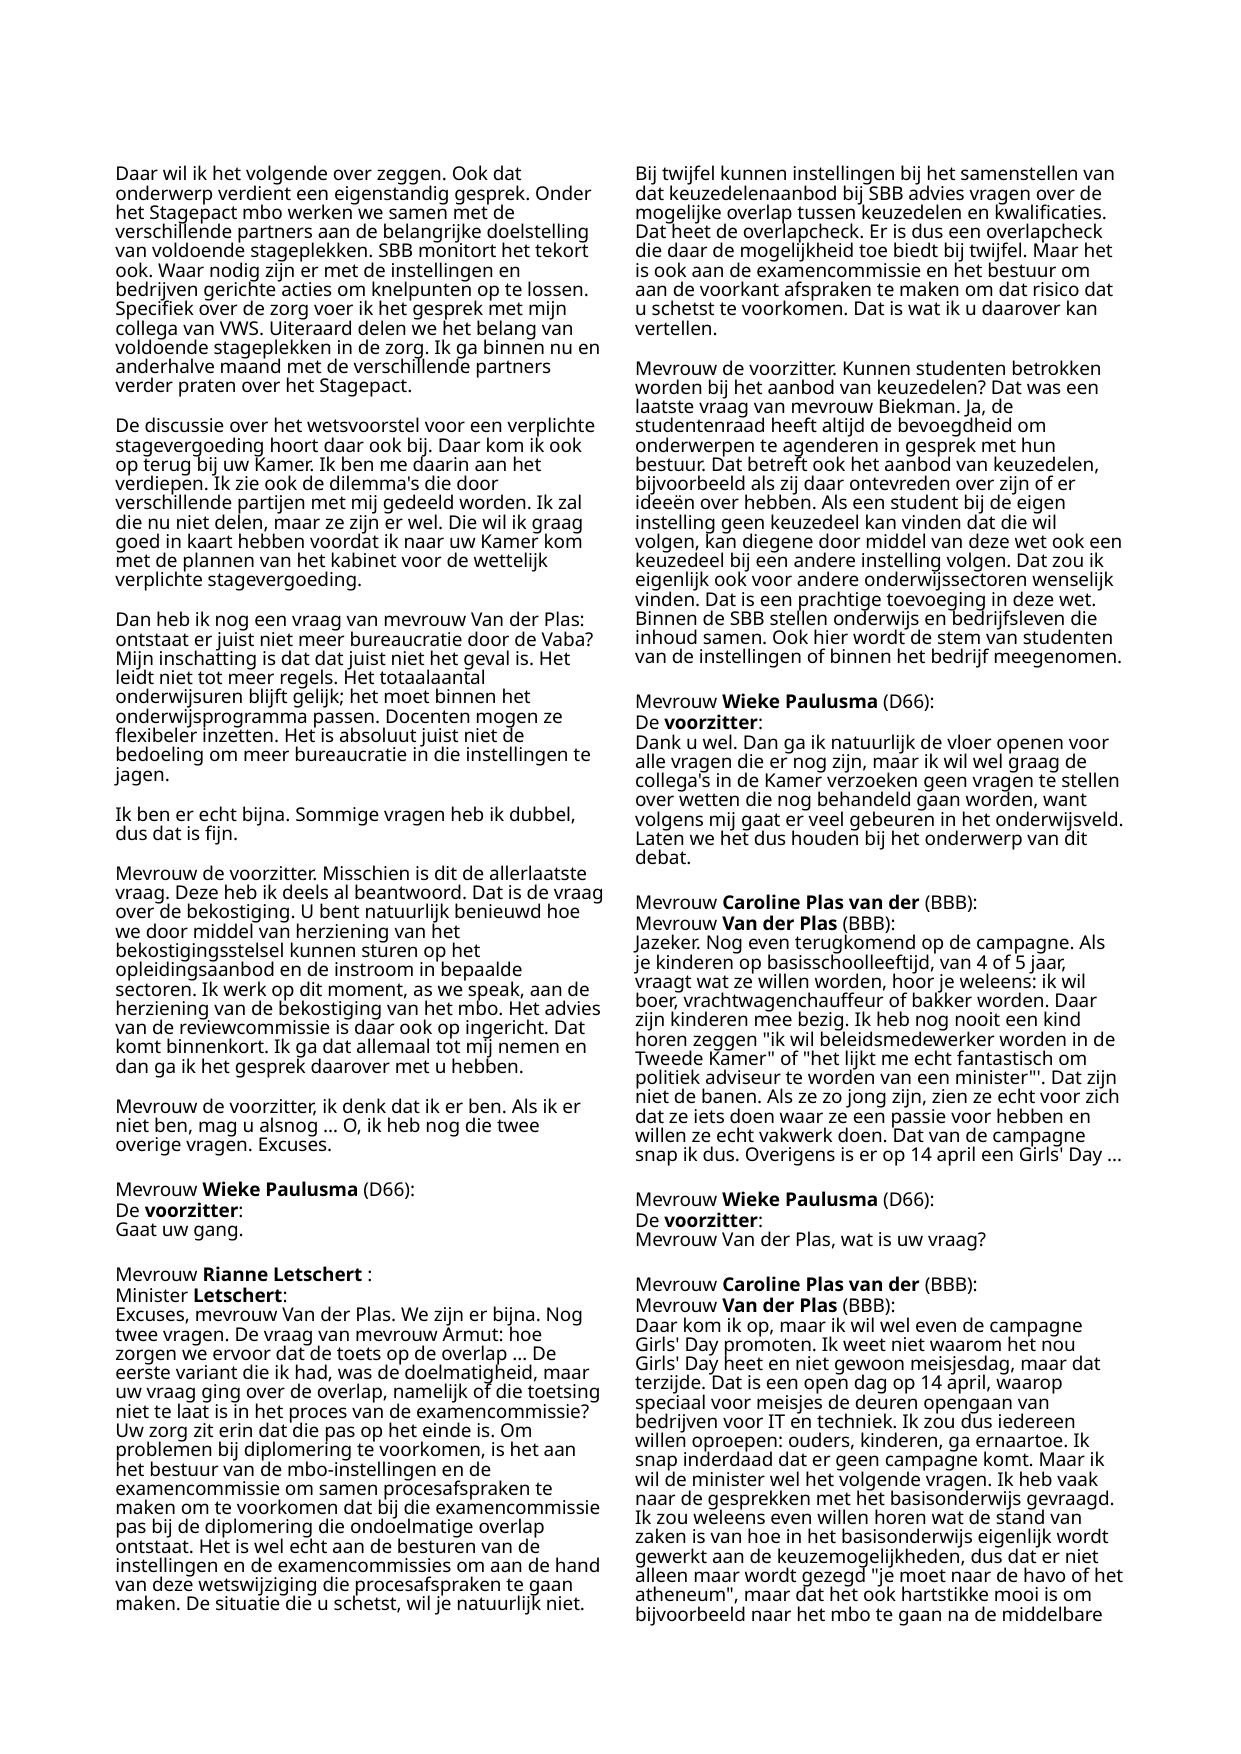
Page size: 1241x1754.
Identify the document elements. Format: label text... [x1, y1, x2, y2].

text De voorzitter: [635, 1212, 1125, 1231]
text Mevrouw Van der Plas (BBB): [635, 1297, 1125, 1317]
text Minister Letschert: [115, 1287, 605, 1306]
text Gaat uw gang. [115, 1221, 605, 1241]
text Daar wil ik het volgende over zeggen. Ook dat onderwerp verdient een eigenstandig gesprek. Onder het Stagepact mbo werken we samen met de verschillende partners aan de belangrijke doelstelling van voldoende stageplekken. SBB monitort het tekort ook. Waar nodig zijn er met de instellingen en bedrijven gerichte acties om knelpunten op te lossen. Specifiek over de zorg voer ik het gesprek met mijn collega van VWS. Uiteraard delen we het belang van voldoende stageplekken in de zorg. Ik ga binnen nu en anderhalve maand met de verschillende partners verder praten over het Stagepact. [115, 165, 605, 397]
text Daar kom ik op, maar ik wil wel even de campagne Girls' Day promoten. Ik weet niet waarom het nou Girls' Day heet en niet gewoon meisjesdag, maar dat terzijde. Dat is een open dag op 14 april, waarop speciaal voor meisjes de deuren opengaan van bedrijven voor IT en techniek. Ik zou dus iedereen willen oproepen: ouders, kinderen, ga ernaartoe. Ik snap inderdaad dat er geen campagne komt. Maar ik wil de minister wel het volgende vragen. Ik heb vaak naar de gesprekken met het basisonderwijs gevraagd. Ik zou weleens even willen horen wat de stand van zaken is van hoe in het basisonderwijs eigenlijk wordt gewerkt aan de keuzemogelijkheden, dus dat er niet alleen maar wordt gezegd "je moet naar de havo of het atheneum", maar dat het ook hartstikke mooi is om bijvoorbeeld naar het mbo te gaan na de middelbare [635, 1317, 1125, 1625]
text Dan heb ik nog een vraag van mevrouw Van der Plas: ontstaat er juist niet meer bureaucratie door de Vaba? Mijn inschatting is dat dat juist niet het geval is. Het leidt niet tot meer regels. Het totaalaantal onderwijsuren blijft gelijk; het moet binnen het onderwijsprogramma passen. Docenten mogen ze flexibeler inzetten. Het is absoluut juist niet de bedoeling om meer bureaucratie in die instellingen te jagen. [115, 611, 605, 785]
text Mevrouw Wieke Paulusma (D66): [635, 689, 1125, 714]
text Mevrouw Van der Plas, wat is uw vraag? [635, 1231, 1125, 1251]
text Mevrouw Van der Plas (BBB): [635, 915, 1125, 934]
text Jazeker. Nog even terugkomend op de campagne. Als je kinderen op basisschoolleeftijd, van 4 of 5 jaar, vraagt wat ze willen worden, hoor je weleens: ik wil boer, vrachtwagenchauffeur of bakker worden. Daar zijn kinderen mee bezig. Ik heb nog nooit een kind horen zeggen "ik wil beleidsmedewerker worden in de Tweede Kamer" of "het lijkt me echt fantastisch om politiek adviseur te worden van een minister"'. Dat zijn niet de banen. Als ze zo jong zijn, zien ze echt voor zich dat ze iets doen waar ze een passie voor hebben en willen ze echt vakwerk doen. Dat van de campagne snap ik dus. Overigens is er op 14 april een Girls' Day … [635, 934, 1125, 1166]
text Mevrouw Wieke Paulusma (D66): [635, 1186, 1125, 1212]
text Mevrouw de voorzitter. Kunnen studenten betrokken worden bij het aanbod van keuzedelen? Dat was een laatste vraag van mevrouw Biekman. Ja, de studentenraad heeft altijd de bevoegdheid om onderwerpen te agenderen in gesprek met hun bestuur. Dat betreft ook het aanbod van keuzedelen, bijvoorbeeld als zij daar ontevreden over zijn of er ideeën over hebben. Als een student bij de eigen instelling geen keuzedeel kan vinden dat die wil volgen, kan diegene door middel van deze wet ook een keuzedeel bij een andere instelling volgen. Dat zou ik eigenlijk ook voor andere onderwijssectoren wenselijk vinden. Dat is een prachtige toevoeging in deze wet. Binnen de SBB stellen onderwijs en bedrijfsleven die inhoud samen. Ook hier wordt de stem van studenten van de instellingen of binnen het bedrijf meegenomen. [635, 359, 1125, 668]
text De voorzitter: [115, 1202, 605, 1221]
text Bij twijfel kunnen instellingen bij het samenstellen van dat keuzedelenaanbod bij SBB advies vragen over de mogelijke overlap tussen keuzedelen en kwalificaties. Dat heet de overlapcheck. Er is dus een overlapcheck die daar de mogelijkheid toe biedt bij twijfel. Maar het is ook aan de examencommissie en het bestuur om aan de voorkant afspraken te maken om dat risico dat u schetst te voorkomen. Dat is wat ik u daarover kan vertellen. [635, 165, 1125, 339]
text Mevrouw Caroline Plas van der (BBB): [635, 889, 1125, 915]
text Mevrouw Wieke Paulusma (D66): [115, 1176, 605, 1202]
text Excuses, mevrouw Van der Plas. We zijn er bijna. Nog twee vragen. De vraag van mevrouw Armut: hoe zorgen we ervoor dat de toets op de overlap … De eerste variant die ik had, was de doelmatigheid, maar uw vraag ging over de overlap, namelijk of die toetsing niet te laat is in het proces van de examencommissie? Uw zorg zit erin dat die pas op het einde is. Om problemen bij diplomering te voorkomen, is het aan het bestuur van de mbo-instellingen en de examencommissie om samen procesafspraken te maken om te voorkomen dat bij die examencommissie pas bij de diplomering die ondoelmatige overlap ontstaat. Het is wel echt aan de besturen van de instellingen en de examencommissies om aan de hand van deze wetswijziging die procesafspraken te gaan maken. De situatie die u schetst, wil je natuurlijk niet. [115, 1306, 605, 1615]
text Dank u wel. Dan ga ik natuurlijk de vloer openen voor alle vragen die er nog zijn, maar ik wil wel graag de collega's in de Kamer verzoeken geen vragen te stellen over wetten die nog behandeld gaan worden, want volgens mij gaat er veel gebeuren in het onderwijsveld. Laten we het dus houden bij het onderwerp van dit debat. [635, 734, 1125, 868]
text De discussie over het wetsvoorstel voor een verplichte stagevergoeding hoort daar ook bij. Daar kom ik ook op terug bij uw Kamer. Ik ben me daarin aan het verdiepen. Ik zie ook de dilemma's die door verschillende partijen met mij gedeeld worden. Ik zal die nu niet delen, maar ze zijn er wel. Die wil ik graag goed in kaart hebben voordat ik naar uw Kamer kom met de plannen van het kabinet voor de wettelijk verplichte stagevergoeding. [115, 417, 605, 591]
text Mevrouw de voorzitter. Misschien is dit de allerlaatste vraag. Deze heb ik deels al beantwoord. Dat is de vraag over de bekostiging. U bent natuurlijk benieuwd hoe we door middel van herziening van het bekostigingsstelsel kunnen sturen op het opleidingsaanbod en de instroom in bepaalde sectoren. Ik werk op dit moment, as we speak, aan de herziening van de bekostiging van het mbo. Het advies van de reviewcommissie is daar ook op ingericht. Dat komt binnenkort. Ik ga dat allemaal tot mij nemen en dan ga ik het gesprek daarover met u hebben. [115, 865, 605, 1077]
text Mevrouw Rianne Letschert : [115, 1261, 605, 1287]
text Mevrouw de voorzitter, ik denk dat ik er ben. Als ik er niet ben, mag u alsnog … O, ik heb nog die twee overige vragen. Excuses. [115, 1098, 605, 1155]
text Ik ben er echt bijna. Sommige vragen heb ik dubbel, dus dat is fijn. [115, 806, 605, 844]
text De voorzitter: [635, 714, 1125, 734]
text Mevrouw Caroline Plas van der (BBB): [635, 1272, 1125, 1297]
